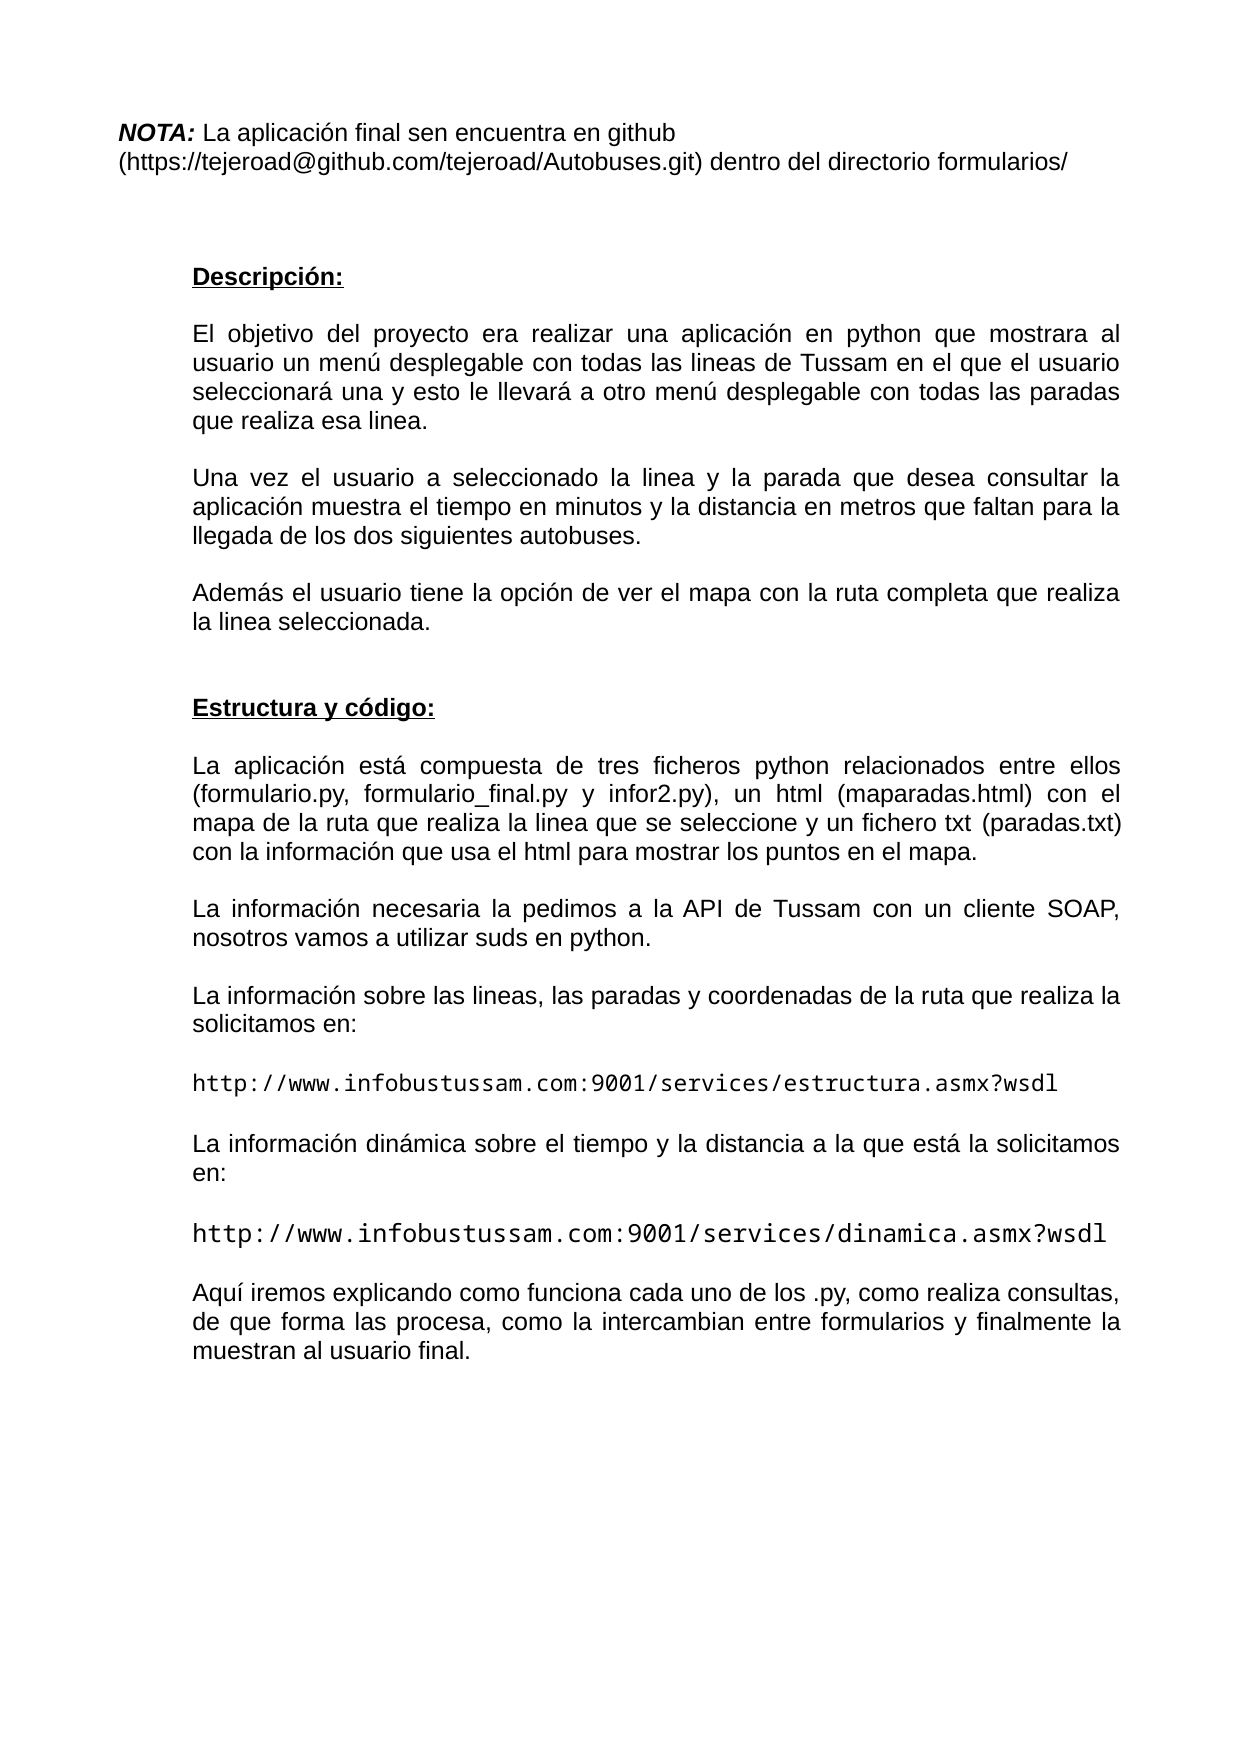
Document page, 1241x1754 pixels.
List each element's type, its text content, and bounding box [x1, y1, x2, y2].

text La información sobre las lineas, las paradas y coordenadas de la ruta que realiza la solicitamos en: [192, 981, 1122, 1038]
text Además el usuario tiene la opción de ver el mapa con la ruta completa que realiza la linea seleccionada. [192, 578, 1122, 636]
text Descripción: [192, 262, 1122, 291]
text La información necesaria la pedimos a la API de Tussam con un cliente SOAP, nosotros vamos a utilizar suds en python. [192, 894, 1122, 952]
text http://www.infobustussam.com:9001/services/estructura.asmx?wsdl [192, 1067, 1122, 1098]
text Una vez el usuario a seleccionado la linea y la parada que desea consultar la aplicación muestra el tiempo en minutos y la distancia en metros que faltan para la llegada de los dos siguientes autobuses. [192, 463, 1122, 549]
text La información dinámica sobre el tiempo y la distancia a la que está la solicitamos en: [192, 1129, 1122, 1187]
text Estructura y código: [192, 693, 1122, 722]
text El objetivo del proyecto era realizar una aplicación en python que mostrara al usuario un menú desplegable con todas las lineas de Tussam en el que el usuario seleccionará una y esto le llevará a otro menú desplegable con todas las paradas que realiza esa linea. [192, 319, 1122, 434]
text La aplicación está compuesta de tres ficheros python relacionados entre ellos (formulario.py, formulario_final.py y infor2.py), un html (maparadas.html) con el mapa de la ruta que realiza la linea que se seleccione y un fichero txt (paradas.txt) con la información que usa el html para mostrar los puntos en el mapa. [192, 751, 1122, 866]
text NOTA: La aplicación final sen encuentra en github (https://tejeroad@github.com/tejeroad/Autobuses.git) dentro del directorio formularios/ [118, 118, 1122, 176]
text http://www.infobustussam.com:9001/services/dinamica.asmx?wsdl [192, 1216, 1122, 1250]
text Aquí iremos explicando como funciona cada uno de los .py, como realiza consultas, de que forma las procesa, como la intercambian entre formularios y finalmente la muestran al usuario final. [192, 1278, 1122, 1365]
